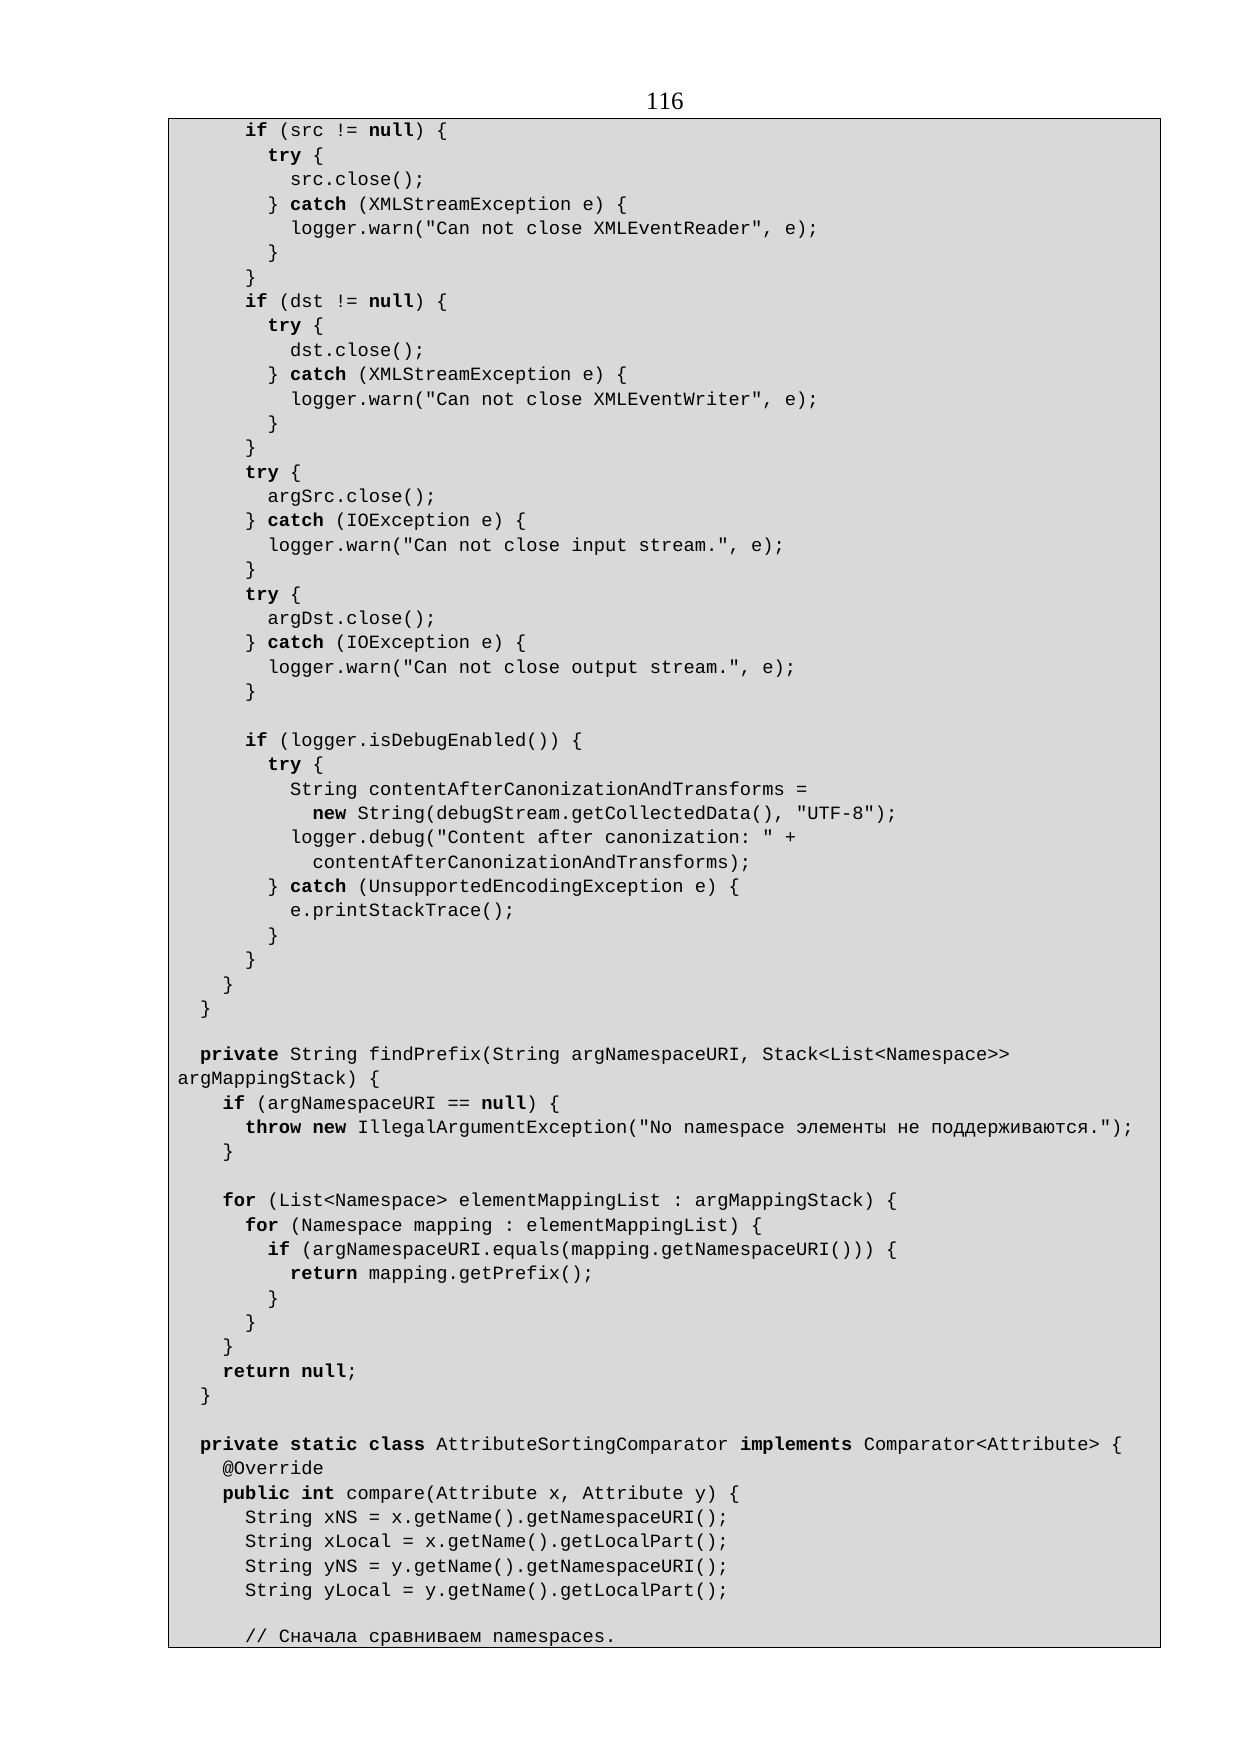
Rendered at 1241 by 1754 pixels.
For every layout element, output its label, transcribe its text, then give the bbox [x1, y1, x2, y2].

text if (dst != null) { [169, 289, 1160, 313]
text // Сначала сравниваем namespaces. [169, 1624, 1160, 1647]
text try { [169, 313, 1160, 337]
text } catch (XMLStreamException e) { [169, 191, 1160, 216]
text private String findPrefix(String argNamespaceURI, Stack<List<Namespace>> argMappingStack) { [169, 1042, 1160, 1090]
text logger.warn("Can not close XMLEventWriter", e); [169, 386, 1160, 411]
text if (src != null) { [169, 119, 1160, 142]
text String xLocal = x.getName().getLocalPart(); [169, 1529, 1160, 1553]
text new String(debugStream.getCollectedData(), "UTF-8"); [169, 801, 1160, 825]
text src.close(); [169, 167, 1160, 191]
text for (List<Namespace> elementMappingList : argMappingStack) { [169, 1188, 1160, 1212]
text } [169, 679, 1160, 703]
text return null; [169, 1358, 1160, 1383]
text for (Namespace mapping : elementMappingList) { [169, 1212, 1160, 1237]
text } catch (UnsupportedEncodingException e) { [169, 874, 1160, 898]
text } catch (IOException e) { [169, 630, 1160, 654]
text } [169, 1334, 1160, 1358]
text argSrc.close(); [169, 484, 1160, 508]
text argDst.close(); [169, 606, 1160, 630]
text logger.warn("Can not close output stream.", e); [169, 654, 1160, 679]
text String xNS = x.getName().getNamespaceURI(); [169, 1505, 1160, 1529]
text } [169, 1310, 1160, 1334]
text } catch (XMLStreamException e) { [169, 362, 1160, 386]
text } [169, 1383, 1160, 1407]
text } [169, 240, 1160, 264]
text } [169, 996, 1160, 1020]
text String yNS = y.getName().getNamespaceURI(); [169, 1553, 1160, 1578]
text if (argNamespaceURI.equals(mapping.getNamespaceURI())) { [169, 1237, 1160, 1261]
text throw new IllegalArgumentException("No namespace элементы не поддерживаются."); [169, 1115, 1160, 1139]
text @Override [169, 1456, 1160, 1480]
text public int compare(Attribute x, Attribute y) { [169, 1480, 1160, 1505]
text if (argNamespaceURI == null) { [169, 1090, 1160, 1115]
text e.printStackTrace(); [169, 898, 1160, 922]
text dst.close(); [169, 337, 1160, 362]
text contentAfterCanonizationAndTransforms); [169, 849, 1160, 874]
text logger.debug("Content after canonization: " + [169, 825, 1160, 849]
text } [169, 435, 1160, 459]
text } [169, 947, 1160, 971]
text logger.warn("Can not close XMLEventReader", e); [169, 216, 1160, 240]
text try { [169, 459, 1160, 484]
text return mapping.getPrefix(); [169, 1261, 1160, 1285]
text } [169, 922, 1160, 947]
text logger.warn("Can not close input stream.", e); [169, 532, 1160, 557]
text } catch (IOException e) { [169, 508, 1160, 532]
text } [169, 971, 1160, 996]
text } [169, 1139, 1160, 1163]
text } [169, 411, 1160, 435]
text } [169, 557, 1160, 581]
text } [169, 1285, 1160, 1310]
text } [169, 264, 1160, 289]
text String contentAfterCanonizationAndTransforms = [169, 776, 1160, 801]
text try { [169, 752, 1160, 776]
text try { [169, 142, 1160, 167]
text if (logger.isDebugEnabled()) { [169, 727, 1160, 752]
text String yLocal = y.getName().getLocalPart(); [169, 1578, 1160, 1602]
text private static class AttributeSortingComparator implements Comparator<Attribute> { [169, 1432, 1160, 1456]
text try { [169, 581, 1160, 606]
